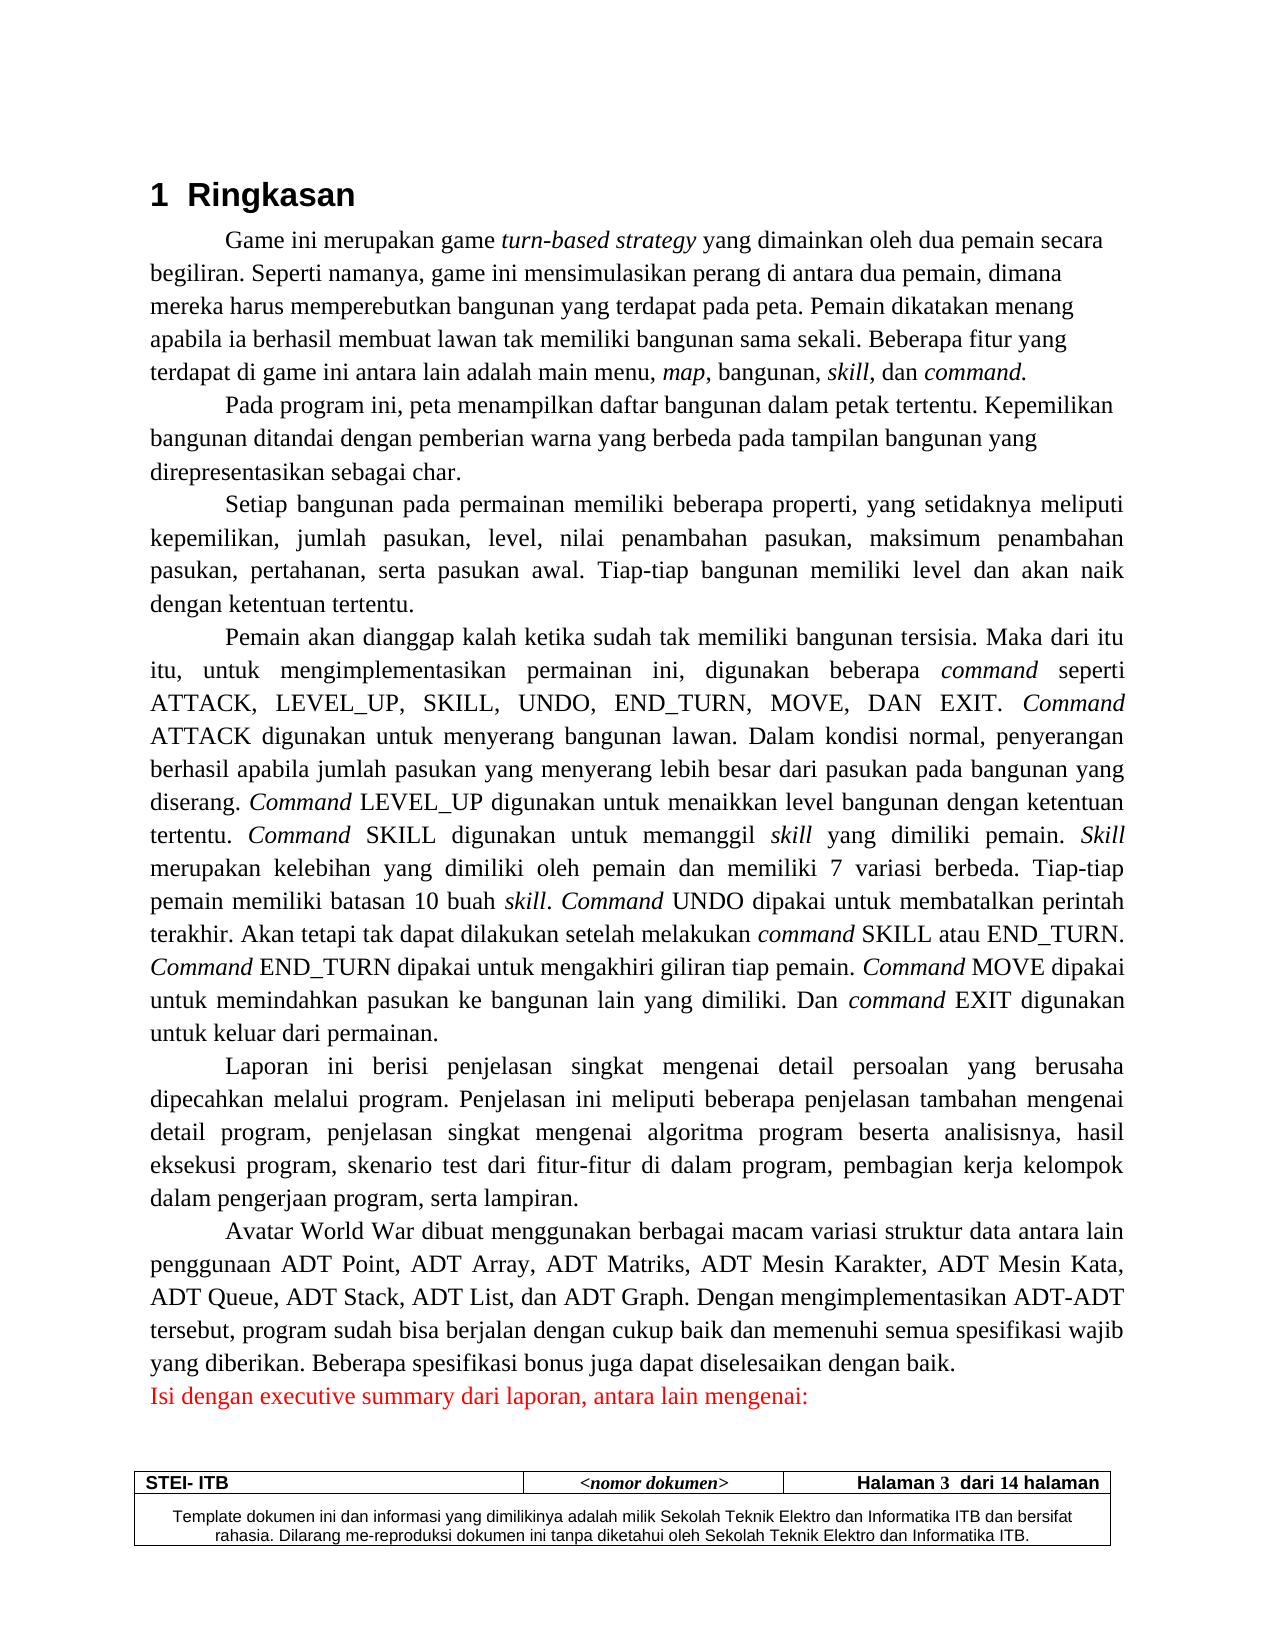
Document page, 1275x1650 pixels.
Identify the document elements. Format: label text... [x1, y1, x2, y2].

text Pemain akan dianggap kalah ketika sudah tak memiliki bangunan tersisia. Maka dari itu itu, untuk mengimplementasikan permainan ini, digunakan beberapa command seperti ATTACK, LEVEL_UP, SKILL, UNDO, END_TURN, MOVE, DAN EXIT. Command ATTACK digunakan untuk menyerang bangunan lawan. Dalam kondisi normal, penyerangan berhasil apabila jumlah pasukan yang menyerang lebih besar dari pasukan pada bangunan yang diserang. Command LEVEL_UP digunakan untuk menaikkan level bangunan dengan ketentuan tertentu. Command SKILL digunakan untuk memanggil skill yang dimiliki pemain. Skill merupakan kelebihan yang dimiliki oleh pemain dan memiliki 7 variasi berbeda. Tiap-tiap pemain memiliki batasan 10 buah skill. Command UNDO dipakai untuk membatalkan perintah terakhir. Akan tetapi tak dapat dilakukan setelah melakukan command SKILL atau END_TURN. Command END_TURN dipakai untuk mengakhiri giliran tiap pemain. Command MOVE dipakai untuk memindahkan pasukan ke bangunan lain yang dimiliki. Dan command EXIT digunakan untuk keluar dari permainan. [150, 622, 1125, 1047]
subtitle Ringkasan [150, 175, 1125, 213]
text Laporan ini berisi penjelasan singkat mengenai detail persoalan yang berusaha dipecahkan melalui program. Penjelasan ini meliputi beberapa penjelasan tambahan mengenai detail program, penjelasan singkat mengenai algoritma program beserta analisisnya, hasil eksekusi program, skenario test dari fitur-fitur di dalam program, pembagian kerja kelompok dalam pengerjaan program, serta lampiran. [150, 1051, 1125, 1212]
text Avatar World War dibuat menggunakan berbagai macam variasi struktur data antara lain penggunaan ADT Point, ADT Array, ADT Matriks, ADT Mesin Karakter, ADT Mesin Kata, ADT Queue, ADT Stack, ADT List, dan ADT Graph. Dengan mengimplementasikan ADT-ADT tersebut, program sudah bisa berjalan dengan cukup baik dan memenuhi semua spesifikasi wajib yang diberikan. Beberapa spesifikasi bonus juga dapat diselesaikan dengan baik. [150, 1216, 1125, 1377]
text Setiap bangunan pada permainan memiliki beberapa properti, yang setidaknya meliputi kepemilikan, jumlah pasukan, level, nilai penambahan pasukan, maksimum penambahan pasukan, pertahanan, serta pasukan awal. Tiap-tiap bangunan memiliki level dan akan naik dengan ketentuan tertentu. [150, 489, 1125, 617]
text Pada program ini, peta menampilkan daftar bangunan dalam petak tertentu. Kepemilikan bangunan ditandai dengan pemberian warna yang berbeda pada tampilan bangunan yang direpresentasikan sebagai char. [150, 391, 1125, 485]
text Isi dengan executive summary dari laporan, antara lain mengenai: [150, 1381, 1125, 1410]
text Game ini merupakan game turn-based strategy yang dimainkan oleh dua pemain secara begiliran. Seperti namanya, game ini mensimulasikan perang di antara dua pemain, dimana mereka harus memperebutkan bangunan yang terdapat pada peta. Pemain dikatakan menang apabila ia berhasil membuat lawan tak memiliki bangunan sama sekali. Beberapa fitur yang terdapat di game ini antara lain adalah main menu, map, bangunan, skill, dan command. [150, 225, 1125, 386]
